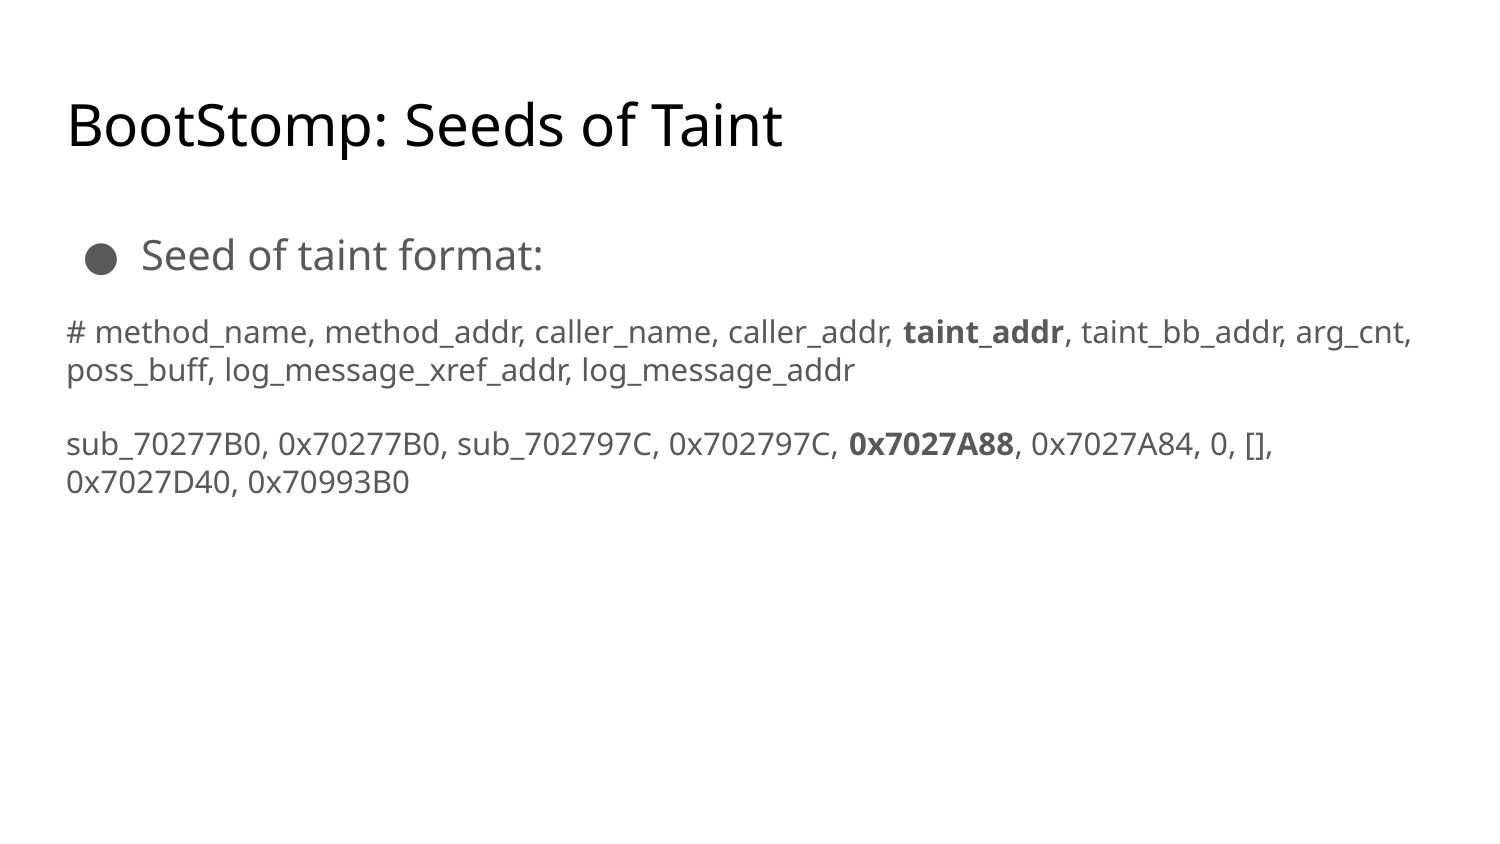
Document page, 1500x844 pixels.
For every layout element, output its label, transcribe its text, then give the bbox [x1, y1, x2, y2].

list Seed of taint format: # method_name, method_addr, caller_name, caller_addr, taint_addr, taint_bb_addr, arg_cnt, poss_buff, log_message_xref_addr, log_message_addr sub_70277B0, 0x70277B0, sub_702797C, 0x702797C, 0x7027A88, 0x7027A84, 0, [], 0x7027D40, 0x70993B0 [51, 189, 1449, 750]
title BootStomp: Seeds of Taint [51, 72, 1449, 167]
